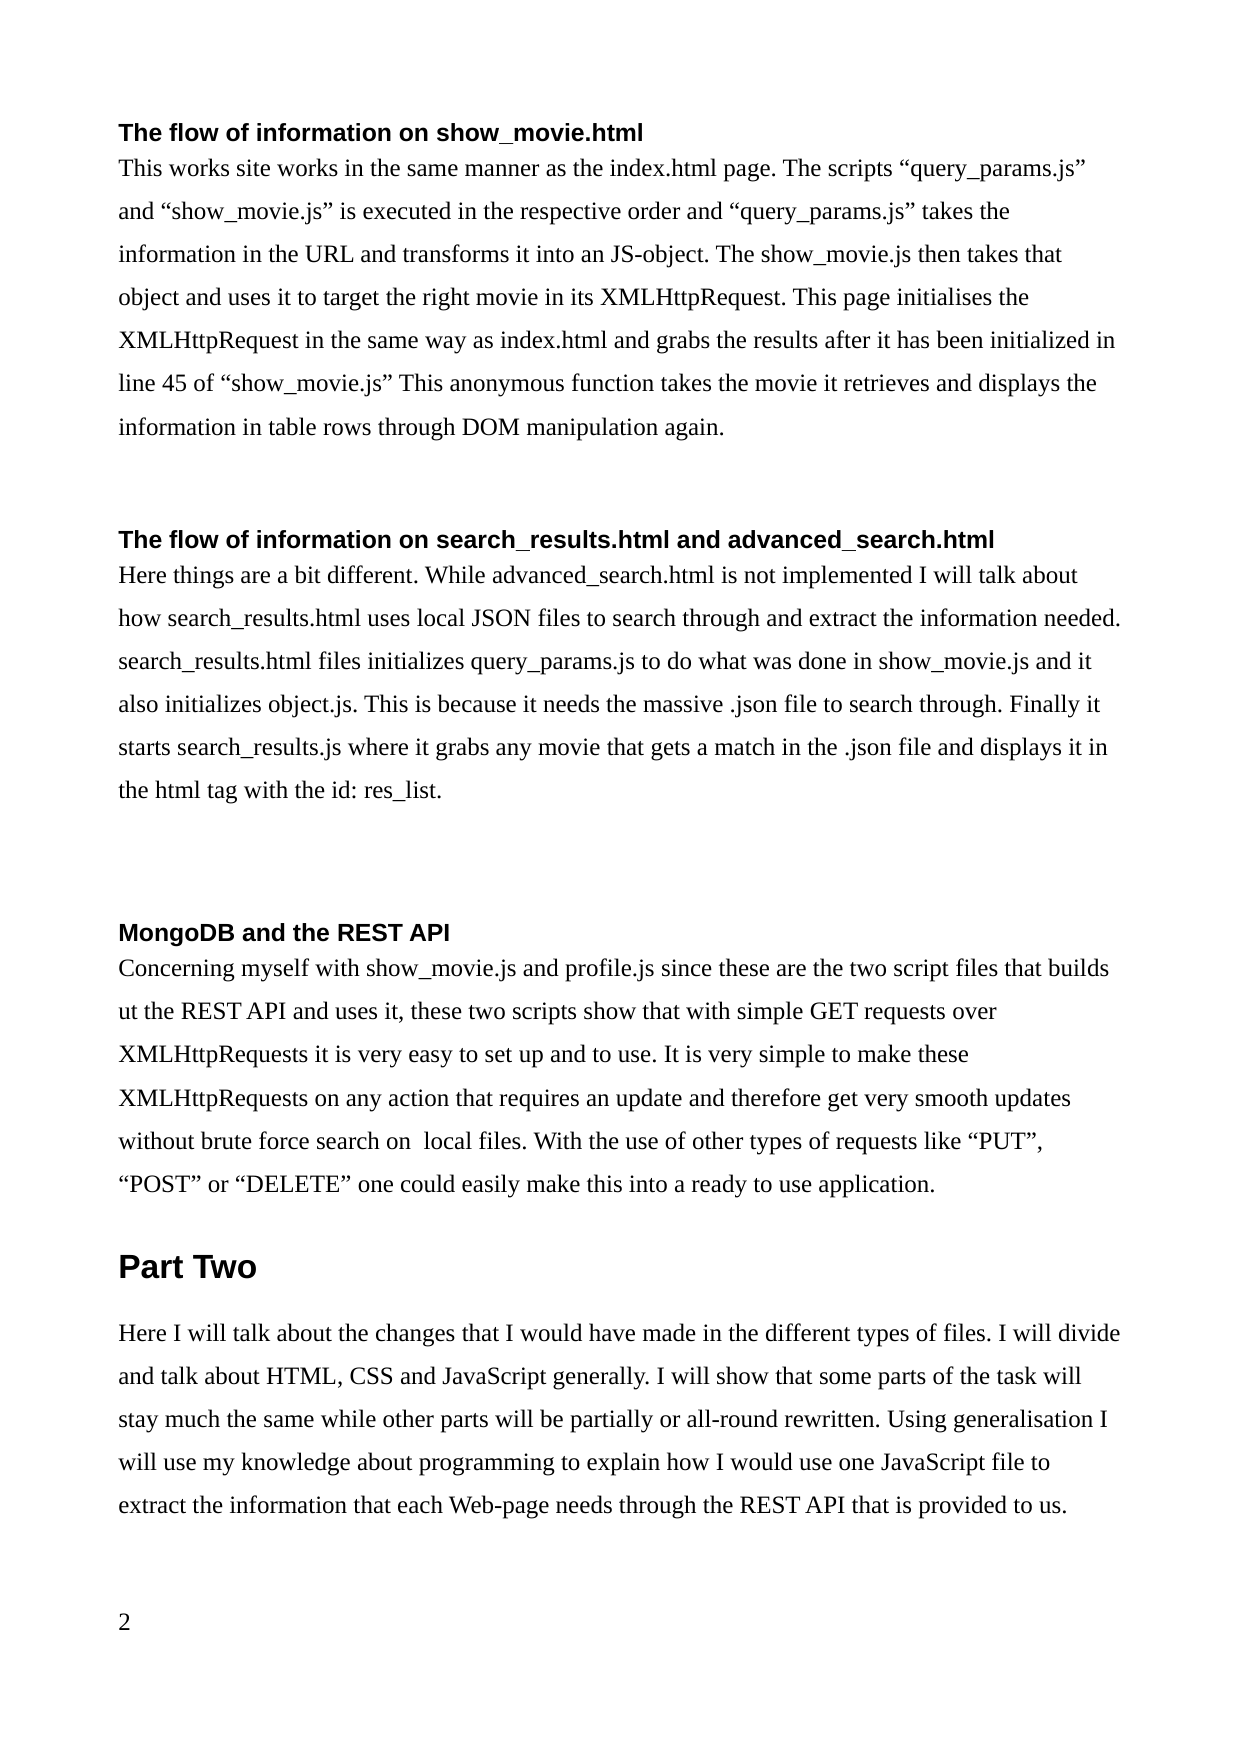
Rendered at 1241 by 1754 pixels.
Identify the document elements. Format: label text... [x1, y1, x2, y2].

subtitle The flow of information on search_results.html and advanced_search.html [118, 525, 1122, 553]
text Here things are a bit different. While advanced_search.html is not implemented I will talk about how search_results.html uses local JSON files to search through and extract the information needed. search_results.html files initializes query_params.js to do what was done in show_movie.js and it also initializes object.js. This is because it needs the massive .json file to search through. Finally it starts search_results.js where it grabs any movie that gets a match in the .json file and displays it in the html tag with the id: res_list. [118, 560, 1122, 804]
text Concerning myself with show_movie.js and profile.js since these are the two script files that builds ut the REST API and uses it, these two scripts show that with simple GET requests over XMLHttpRequests it is very easy to set up and to use. It is very simple to make these XMLHttpRequests on any action that requires an update and therefore get very smooth updates without brute force search on local files. With the use of other types of requests like “PUT”, “POST” or “DELETE” one could easily make this into a ready to use application. [118, 953, 1122, 1198]
subtitle The flow of information on show_movie.html [118, 118, 1122, 147]
subtitle MongoDB and the REST API [118, 918, 1122, 947]
subtitle Part Two [118, 1247, 1122, 1286]
text Here I will talk about the changes that I would have made in the different types of files. I will divide and talk about HTML, CSS and JavaScript generally. I will show that some parts of the task will stay much the same while other parts will be partially or all-round rewritten. Using generalisation I will use my knowledge about programming to explain how I would use one JavaScript file to extract the information that each Web-page needs through the REST API that is provided to us. [118, 1318, 1122, 1519]
text This works site works in the same manner as the index.html page. The scripts “query_params.js” and “show_movie.js” is executed in the respective order and “query_params.js” takes the information in the URL and transforms it into an JS-object. The show_movie.js then takes that object and uses it to target the right movie in its XMLHttpRequest. This page initialises the XMLHttpRequest in the same way as index.html and grabs the results after it has been initialized in line 45 of “show_movie.js” This anonymous function takes the movie it retrieves and displays the information in table rows through DOM manipulation again. [118, 153, 1122, 483]
